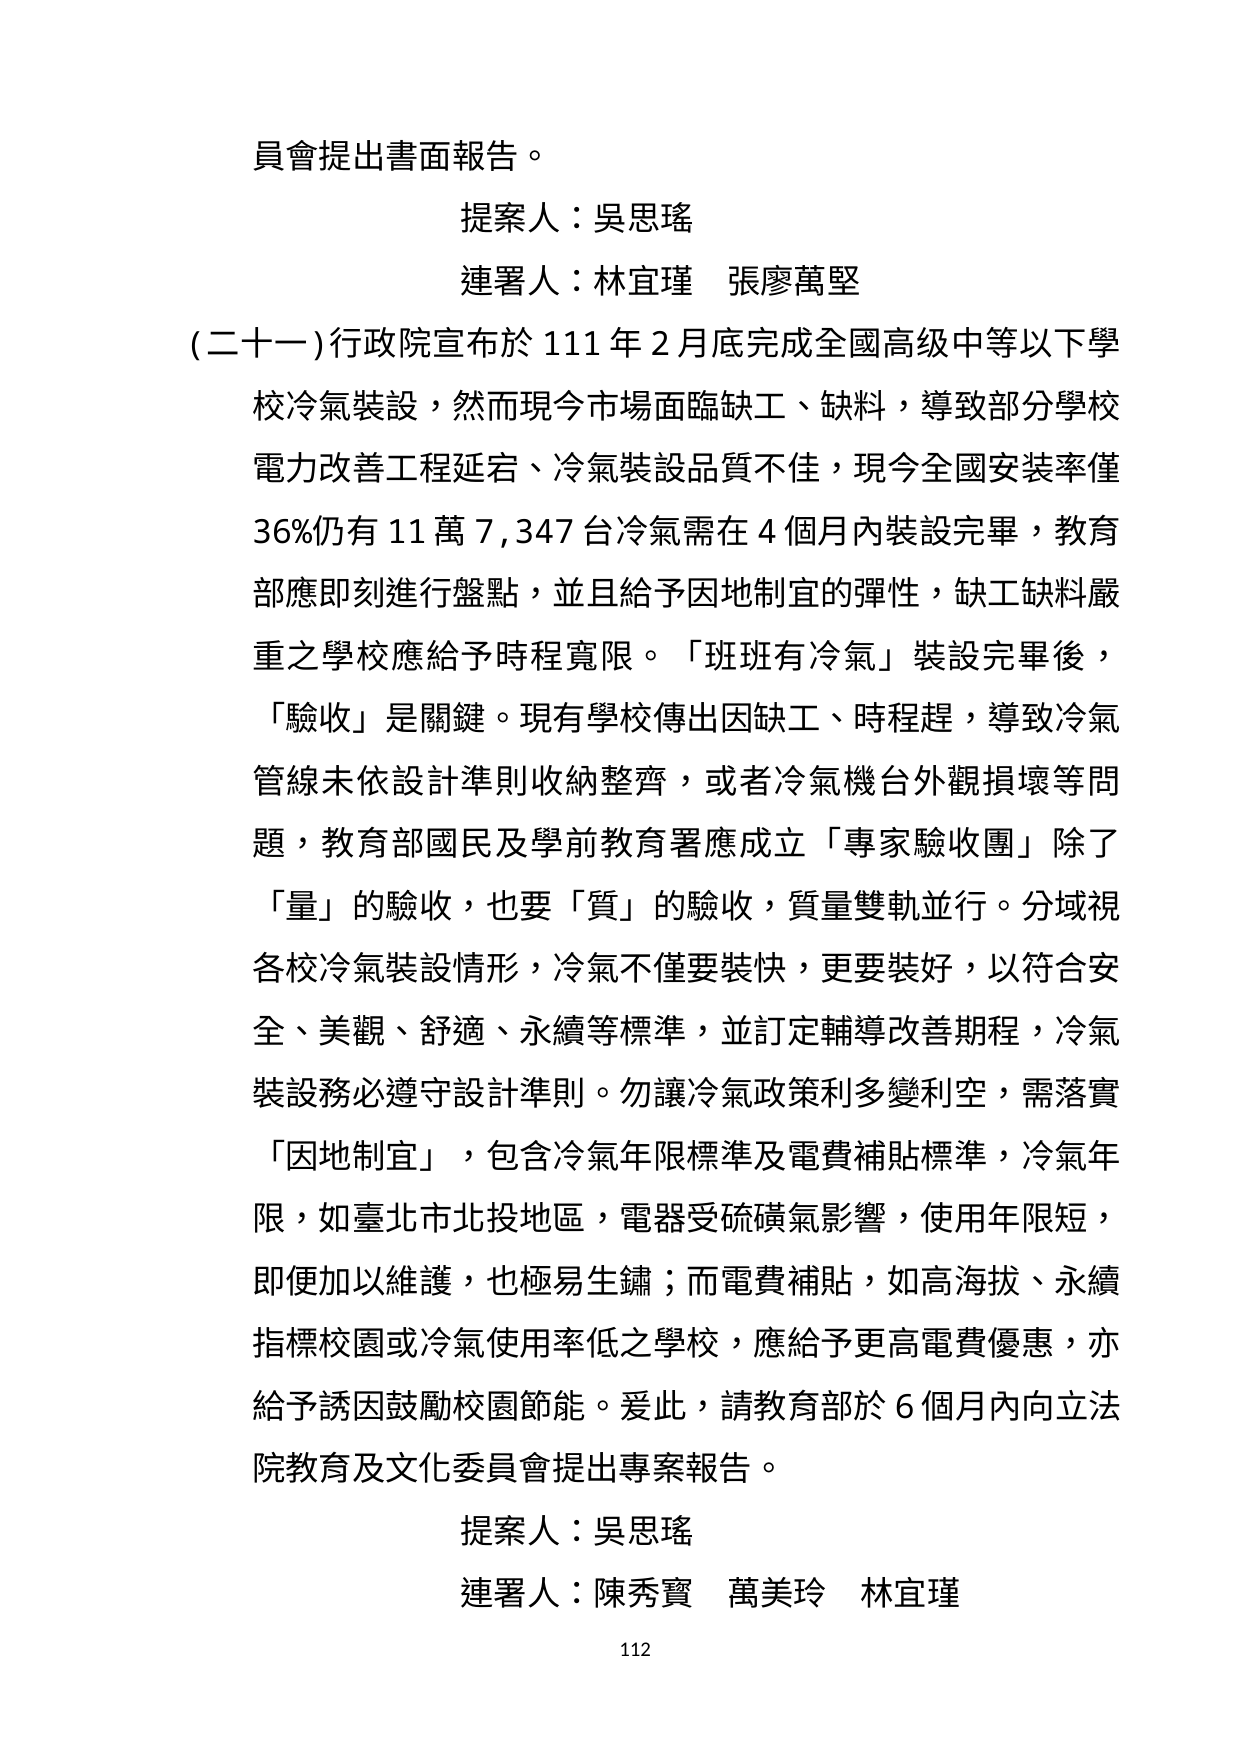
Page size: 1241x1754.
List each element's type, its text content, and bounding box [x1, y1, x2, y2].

text 連署人：林宜瑾 張廖萬堅 [460, 237, 1122, 300]
text 員會提出書面報告。 [185, 112, 1122, 175]
text (二十一)行政院宣布於111年2月底完成全國高级中等以下學校冷氣裝設，然而現今市場面臨缺工、缺料，導致部分學校電力改善工程延宕、冷氣裝設品質不佳，現今全國安装率僅36%仍有11萬7,347台冷氣需在4個月內裝設完畢，教育部應即刻進行盤點，並且給予因地制宜的彈性，缺工缺料嚴重之學校應給予時程寬限。「班班有冷氣」裝設完畢後，「驗收」是關鍵。現有學校傳出因缺工、時程趕，導致冷氣管線未依設計準則收納整齊，或者冷氣機台外觀損壞等問題，教育部國民及學前教育署應成立「專家驗收團」除了「量」的驗收，也要「質」的驗收，質量雙軌並行。分域視各校冷氣裝設情形，冷氣不僅要裝快，更要裝好，以符合安全、美觀、舒適、永續等標準，並訂定輔導改善期程，冷氣裝設務必遵守設計準則。勿讓冷氣政策利多變利空，需落實「因地制宜」，包含冷氣年限標準及電費補貼標準，冷氣年限，如臺北市北投地區，電器受硫磺氣影響，使用年限短，即便加以維護，也極易生鏽；而電費補貼，如高海拔、永續指標校園或冷氣使用率低之學校，應給予更高電費優惠，亦給予誘因鼓勵校園節能。爰此，請教育部於6個月內向立法院教育及文化委員會提出專案報告。 [185, 300, 1122, 1487]
text 提案人：吳思瑤 [460, 175, 1122, 237]
text 連署人：陳秀寳 萬美玲 林宜瑾 [460, 1550, 1122, 1612]
text 提案人：吳思瑤 [460, 1487, 1122, 1550]
